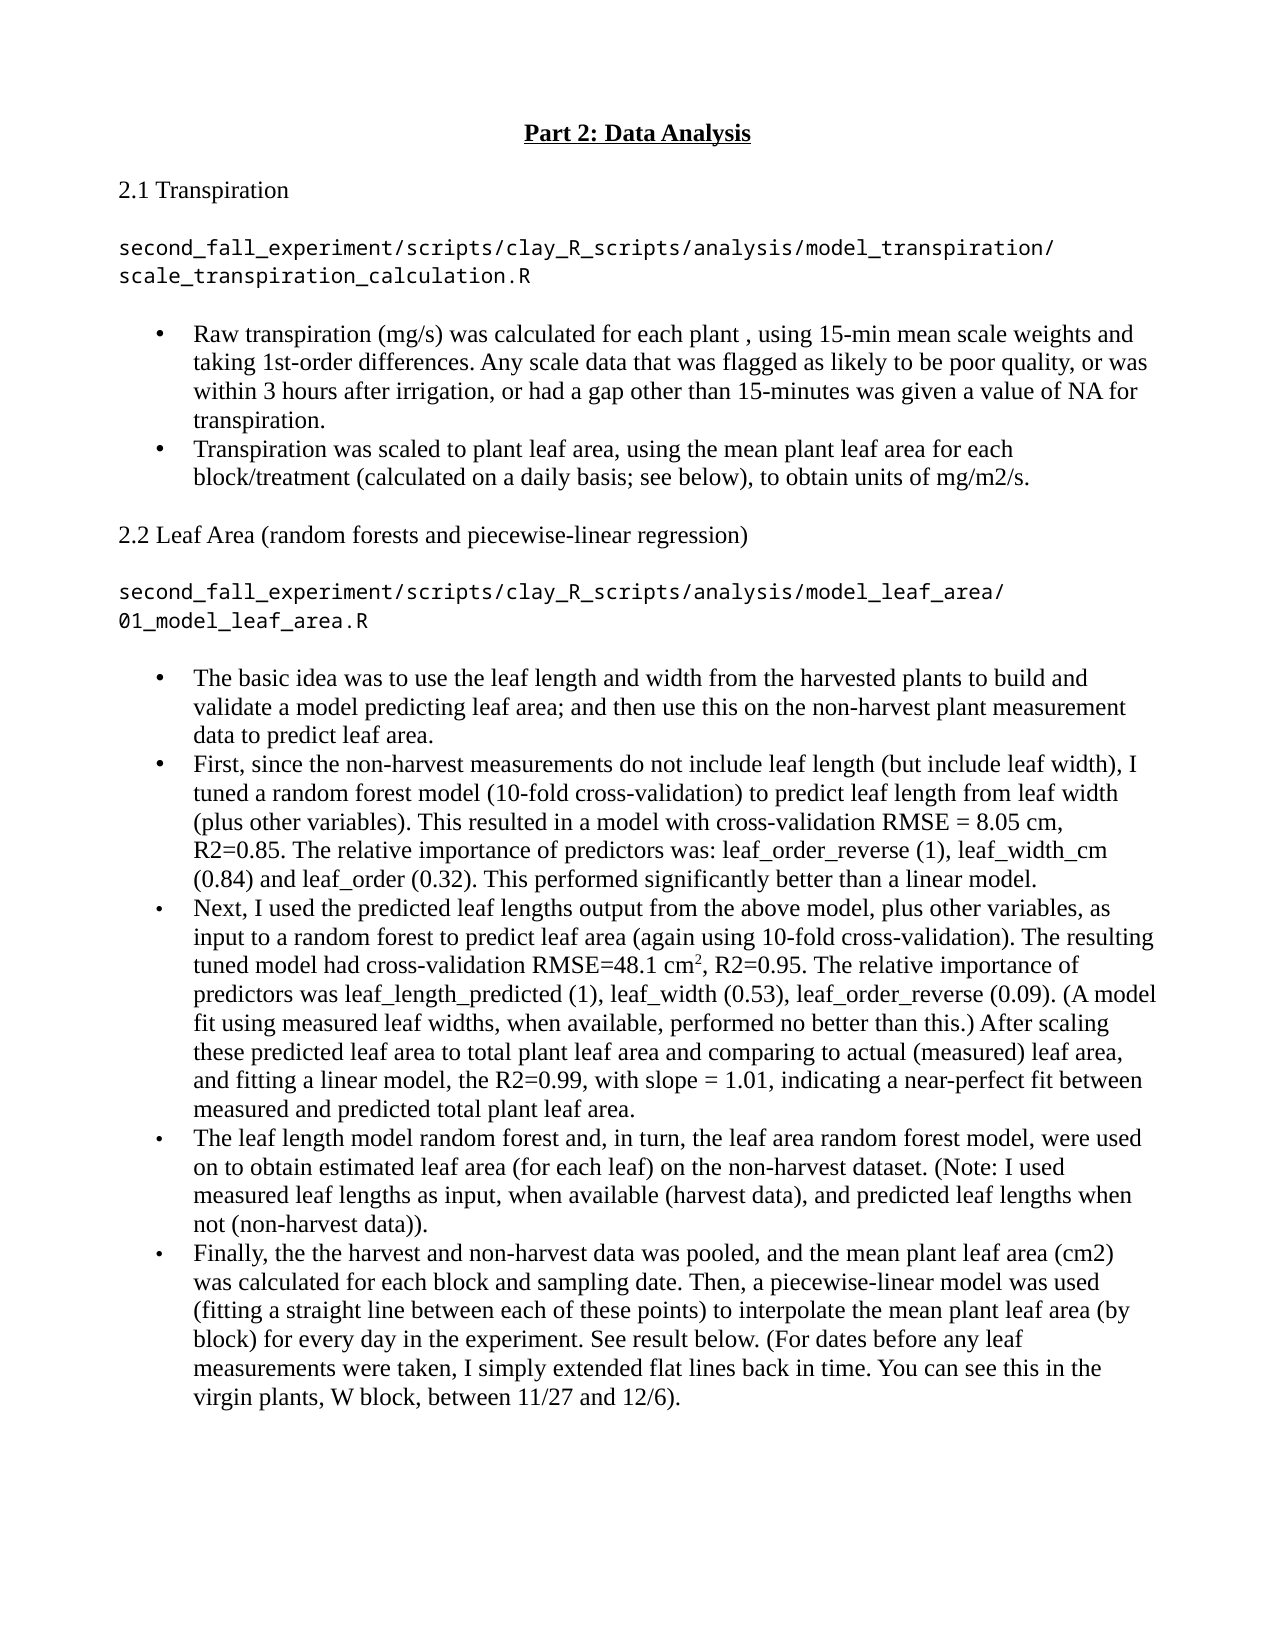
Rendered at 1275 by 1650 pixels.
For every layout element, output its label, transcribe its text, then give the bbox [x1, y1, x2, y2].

list Next, I used the predicted leaf lengths output from the above model, plus other variables, as input to a random forest to predict leaf area (again using 10-fold cross-validation). The resulting tuned model had cross-validation RMSE=48.1 cm2, R2=0.95. The relative importance of predictors was leaf_length_predicted (1), leaf_width (0.53), leaf_order_reverse (0.09). (A model fit using measured leaf widths, when available, performed no better than this.) After scaling these predicted leaf area to total plant leaf area and comparing to actual (measured) leaf area, and fitting a linear model, the R2=0.99, with slope = 1.01, indicating a near-perfect fit between measured and predicted total plant leaf area. [156, 893, 1157, 1123]
text Part 2: Data Analysis [118, 118, 1157, 147]
text 2.1 Transpiration [118, 176, 1157, 204]
text second_fall_experiment/scripts/clay_R_scripts/analysis/model_leaf_area/01_model_leaf_area.R [118, 577, 1157, 634]
list First, since the non-harvest measurements do not include leaf length (but include leaf width), I tuned a random forest model (10-fold cross-validation) to predict leaf length from leaf width (plus other variables). This resulted in a model with cross-validation RMSE = 8.05 cm, R2=0.85. The relative importance of predictors was: leaf_order_reverse (1), leaf_width_cm (0.84) and leaf_order (0.32). This performed significantly better than a linear model. [156, 749, 1157, 893]
list The basic idea was to use the leaf length and width from the harvested plants to build and validate a model predicting leaf area; and then use this on the non-harvest plant measurement data to predict leaf area. [156, 663, 1157, 749]
text second_fall_experiment/scripts/clay_R_scripts/analysis/model_transpiration/scale_transpiration_calculation.R [118, 233, 1157, 290]
list Raw transpiration (mg/s) was calculated for each plant , using 15-min mean scale weights and taking 1st-order differences. Any scale data that was flagged as likely to be poor quality, or was within 3 hours after irrigation, or had a gap other than 15-minutes was given a value of NA for transpiration. [156, 319, 1157, 434]
text 2.2 Leaf Area (random forests and piecewise-linear regression) [118, 520, 1157, 549]
list The leaf length model random forest and, in turn, the leaf area random forest model, were used on to obtain estimated leaf area (for each leaf) on the non-harvest dataset. (Note: I used measured leaf lengths as input, when available (harvest data), and predicted leaf lengths when not (non-harvest data)). [156, 1123, 1157, 1238]
list Transpiration was scaled to plant leaf area, using the mean plant leaf area for each block/treatment (calculated on a daily basis; see below), to obtain units of mg/m2/s. [156, 434, 1157, 491]
list Finally, the the harvest and non-harvest data was pooled, and the mean plant leaf area (cm2) was calculated for each block and sampling date. Then, a piecewise-linear model was used (fitting a straight line between each of these points) to interpolate the mean plant leaf area (by block) for every day in the experiment. See result below. (For dates before any leaf measurements were taken, I simply extended flat lines back in time. You can see this in the virgin plants, W block, between 11/27 and 12/6). [156, 1238, 1157, 1411]
